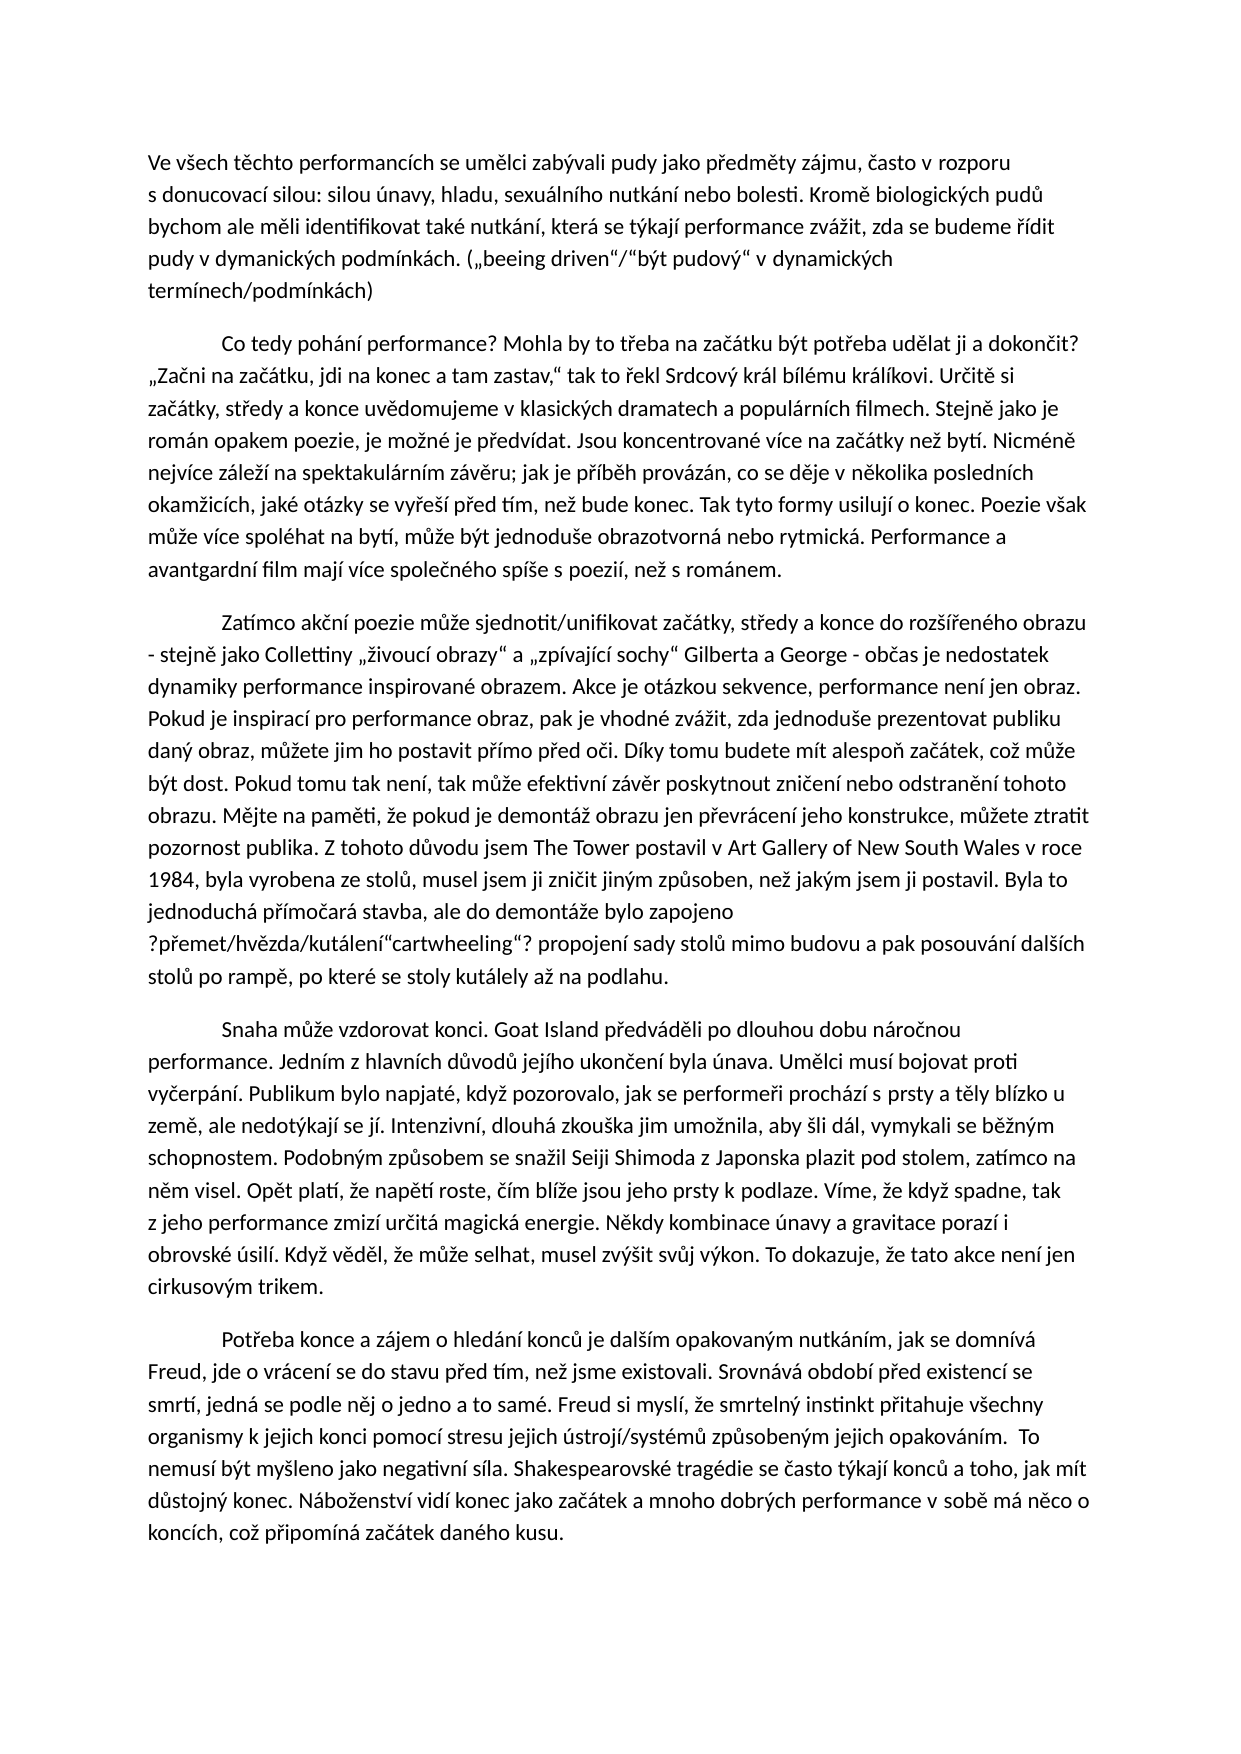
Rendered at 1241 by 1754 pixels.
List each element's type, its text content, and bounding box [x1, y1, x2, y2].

text Zatímco akční poezie může sjednotit/unifikovat začátky, středy a konce do rozšířeného obrazu - stejně jako Collettiny „živoucí obrazy“ a „zpívající sochy“ Gilberta a George - občas je nedostatek dynamiky performance inspirované obrazem. Akce je otázkou sekvence, performance není jen obraz. Pokud je inspirací pro performance obraz, pak je vhodné zvážit, zda jednoduše prezentovat publiku daný obraz, můžete jim ho postavit přímo před oči. Díky tomu budete mít alespoň začátek, což může být dost. Pokud tomu tak není, tak může efektivní závěr poskytnout zničení nebo odstranění tohoto obrazu. Mějte na paměti, že pokud je demontáž obrazu jen převrácení jeho konstrukce, můžete ztratit pozornost publika. Z tohoto důvodu jsem The Tower postavil v Art Gallery of New South Wales v roce 1984, byla vyrobena ze stolů, musel jsem ji zničit jiným způsoben, než jakým jsem ji postavil. Byla to jednoduchá přímočará stavba, ale do demontáže bylo zapojeno ?přemet/hvězda/kutálení“cartwheeling“? propojení sady stolů mimo budovu a pak posouvání dalších stolů po rampě, po které se stoly kutálely až na podlahu. [148, 608, 1093, 990]
text Ve všech těchto performancích se umělci zabývali pudy jako předměty zájmu, často v rozporu s donucovací silou: silou únavy, hladu, sexuálního nutkání nebo bolesti. Kromě biologických pudů bychom ale měli identifikovat také nutkání, která se týkají performance zvážit, zda se budeme řídit pudy v dymanických podmínkách. („beeing driven“/“být pudový“ v dynamických termínech/podmínkách) [148, 148, 1093, 304]
text Co tedy pohání performance? Mohla by to třeba na začátku být potřeba udělat ji a dokončit? „Začni na začátku, jdi na konec a tam zastav,“ tak to řekl Srdcový král bílému králíkovi. Určitě si začátky, středy a konce uvědomujeme v klasických dramatech a populárních filmech. Stejně jako je román opakem poezie, je možné je předvídat. Jsou koncentrované více na začátky než bytí. Nicméně nejvíce záleží na spektakulárním závěru; jak je příběh provázán, co se děje v několika posledních okamžicích, jaké otázky se vyřeší před tím, než bude konec. Tak tyto formy usilují o konec. Poezie však může více spoléhat na bytí, může být jednoduše obrazotvorná nebo rytmická. Performance a avantgardní film mají více společného spíše s poezií, než s románem. [148, 329, 1093, 583]
text Potřeba konce a zájem o hledání konců je dalším opakovaným nutkáním, jak se domnívá Freud, jde o vrácení se do stavu před tím, než jsme existovali. Srovnává období před existencí se smrtí, jedná se podle něj o jedno a to samé. Freud si myslí, že smrtelný instinkt přitahuje všechny organismy k jejich konci pomocí stresu jejich ústrojí/systémů způsobeným jejich opakováním. To nemusí být myšleno jako negativní síla. Shakespearovské tragédie se často týkají konců a toho, jak mít důstojný konec. Náboženství vidí konec jako začátek a mnoho dobrých performance v sobě má něco o koncích, což připomíná začátek daného kusu. [148, 1325, 1093, 1546]
text Snaha může vzdorovat konci. Goat Island předváděli po dlouhou dobu náročnou performance. Jedním z hlavních důvodů jejího ukončení byla únava. Umělci musí bojovat proti vyčerpání. Publikum bylo napjaté, když pozorovalo, jak se performeři prochází s prsty a těly blízko u země, ale nedotýkají se jí. Intenzivní, dlouhá zkouška jim umožnila, aby šli dál, vymykali se běžným schopnostem. Podobným způsobem se snažil Seiji Shimoda z Japonska plazit pod stolem, zatímco na něm visel. Opět platí, že napětí roste, čím blíže jsou jeho prsty k podlaze. Víme, že když spadne, tak z jeho performance zmizí určitá magická energie. Někdy kombinace únavy a gravitace porazí i obrovské úsilí. Když věděl, že může selhat, musel zvýšit svůj výkon. To dokazuje, že tato akce není jen cirkusovým trikem. [148, 1015, 1093, 1300]
